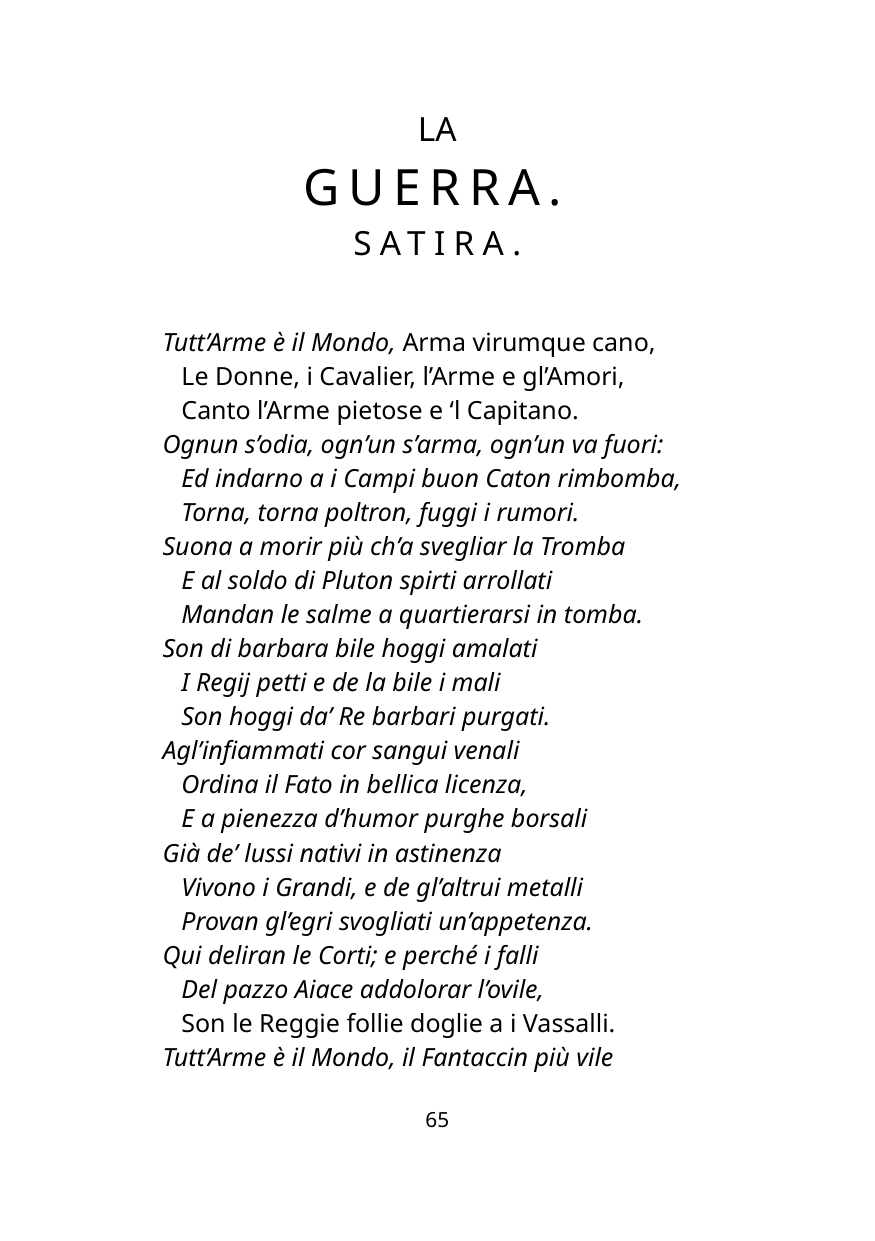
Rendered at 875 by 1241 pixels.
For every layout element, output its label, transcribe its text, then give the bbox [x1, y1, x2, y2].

subtitle Tutt’Arme è il Mondo, Arma virumque cano, [162, 324, 768, 358]
subtitle Qui deliran le Corti; e perché i falli [162, 937, 768, 971]
text Ed indarno a i Campi buon Caton rimbomba, [106, 461, 768, 494]
text E a pienezza d’humor purghe borsali [106, 801, 768, 835]
text Provan gl’egri svogliati un’appetenza. [106, 903, 768, 937]
text Son hoggi da’ Re barbari purgati. [106, 699, 768, 733]
subtitle Già de’ lussi nativi in astinenza [162, 835, 768, 869]
text Son le Reggie follie doglie a i Vassalli. [106, 1006, 768, 1039]
subtitle Ognun s’odia, ogn’un s’arma, ogn’un va fuori: [162, 426, 768, 461]
text Ordina il Fato in bellica licenza, [106, 767, 768, 801]
text Vivono i Grandi, e de gl’altrui metalli [106, 869, 768, 903]
subtitle LA GUERRA. SATIRA. [106, 106, 768, 265]
text I Regij petti e de la bile i mali [106, 665, 768, 699]
text Del pazzo Aiace addolorar l’ovile, [106, 971, 768, 1006]
text E al soldo di Pluton spirti arrollati [106, 563, 768, 597]
text Canto l’Arme pietose e ‘l Capitano. [106, 392, 768, 426]
subtitle Son di barbara bile hoggi amalati [162, 631, 768, 665]
subtitle Tutt’Arme è il Mondo, il Fantaccin più vile [162, 1039, 768, 1074]
text Mandan le salme a quartierarsi in tomba. [106, 597, 768, 631]
text Torna, torna poltron, fuggi i rumori. [106, 494, 768, 529]
subtitle Agl’infiammati cor sangui venali [162, 733, 768, 767]
text Le Donne, i Cavalier, l’Arme e gl’Amori, [106, 358, 768, 392]
subtitle Suona a morir più ch’a svegliar la Tromba [162, 529, 768, 563]
